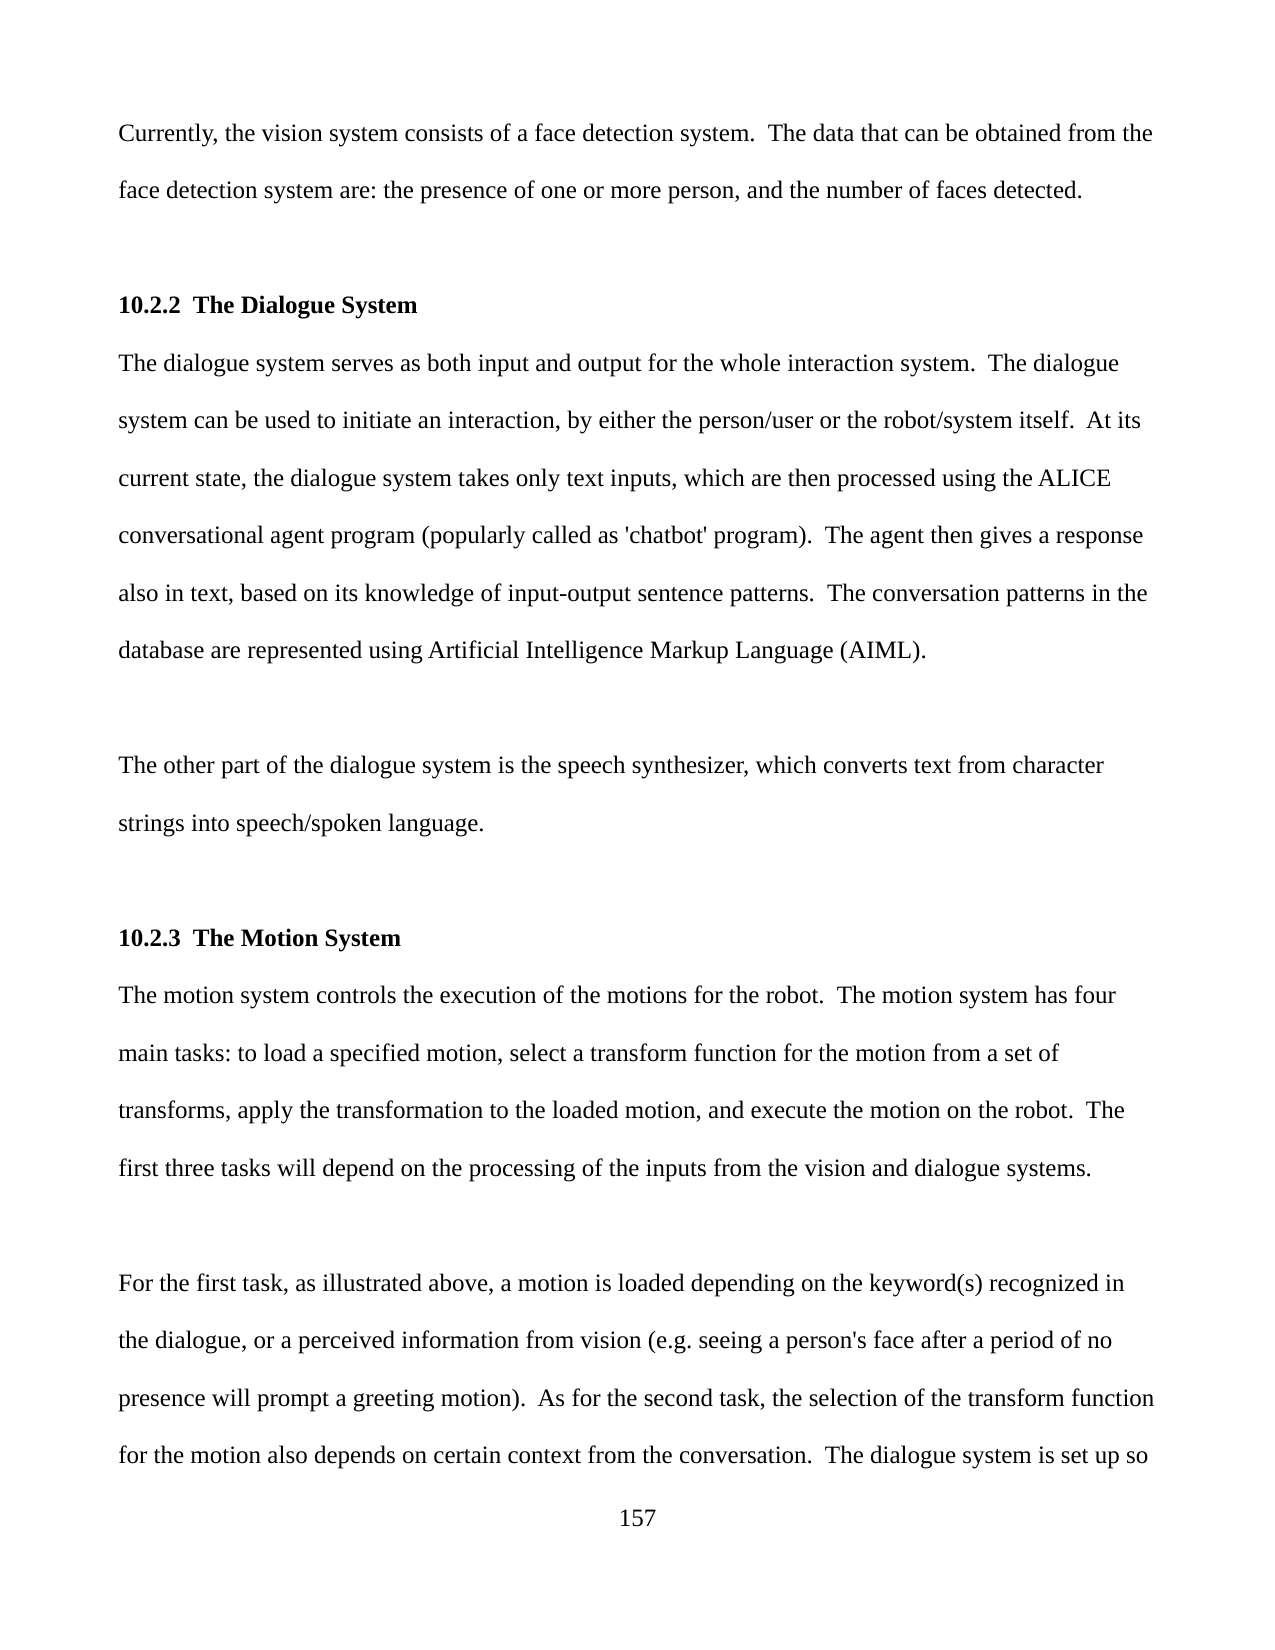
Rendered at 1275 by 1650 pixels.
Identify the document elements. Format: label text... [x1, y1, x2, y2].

text For the first task, as illustrated above, a motion is loaded depending on the keyword(s) recognized in the dialogue, or a perceived information from vision (e.g. seeing a person's face after a period of no presence will prompt a greeting motion). As for the second task, the selection of the transform function for the motion also depends on certain context from the conversation. The dialogue system is set up so [118, 1268, 1157, 1469]
text The other part of the dialogue system is the speech synthesizer, which converts text from character strings into speech/spoken language. [118, 751, 1157, 837]
text 10.2.3 The Motion System The motion system controls the execution of the motions for the robot. The motion system has four main tasks: to load a specified motion, select a transform function for the motion from a set of transforms, apply the transformation to the loaded motion, and execute the motion on the robot. The first three tasks will depend on the processing of the inputs from the vision and dialogue systems. [118, 923, 1157, 1182]
text 10.2.2 The Dialogue System [118, 291, 1157, 319]
text Currently, the vision system consists of a face detection system. The data that can be obtained from the face detection system are: the presence of one or more person, and the number of faces detected. [118, 118, 1157, 204]
text The dialogue system serves as both input and output for the whole interaction system. The dialogue system can be used to initiate an interaction, by either the person/user or the robot/system itself. At its current state, the dialogue system takes only text inputs, which are then processed using the ALICE conversational agent program (popularly called as 'chatbot' program). The agent then gives a response also in text, based on its knowledge of input-output sentence patterns. The conversation patterns in the database are represented using Artificial Intelligence Markup Language (AIML). [118, 348, 1157, 664]
